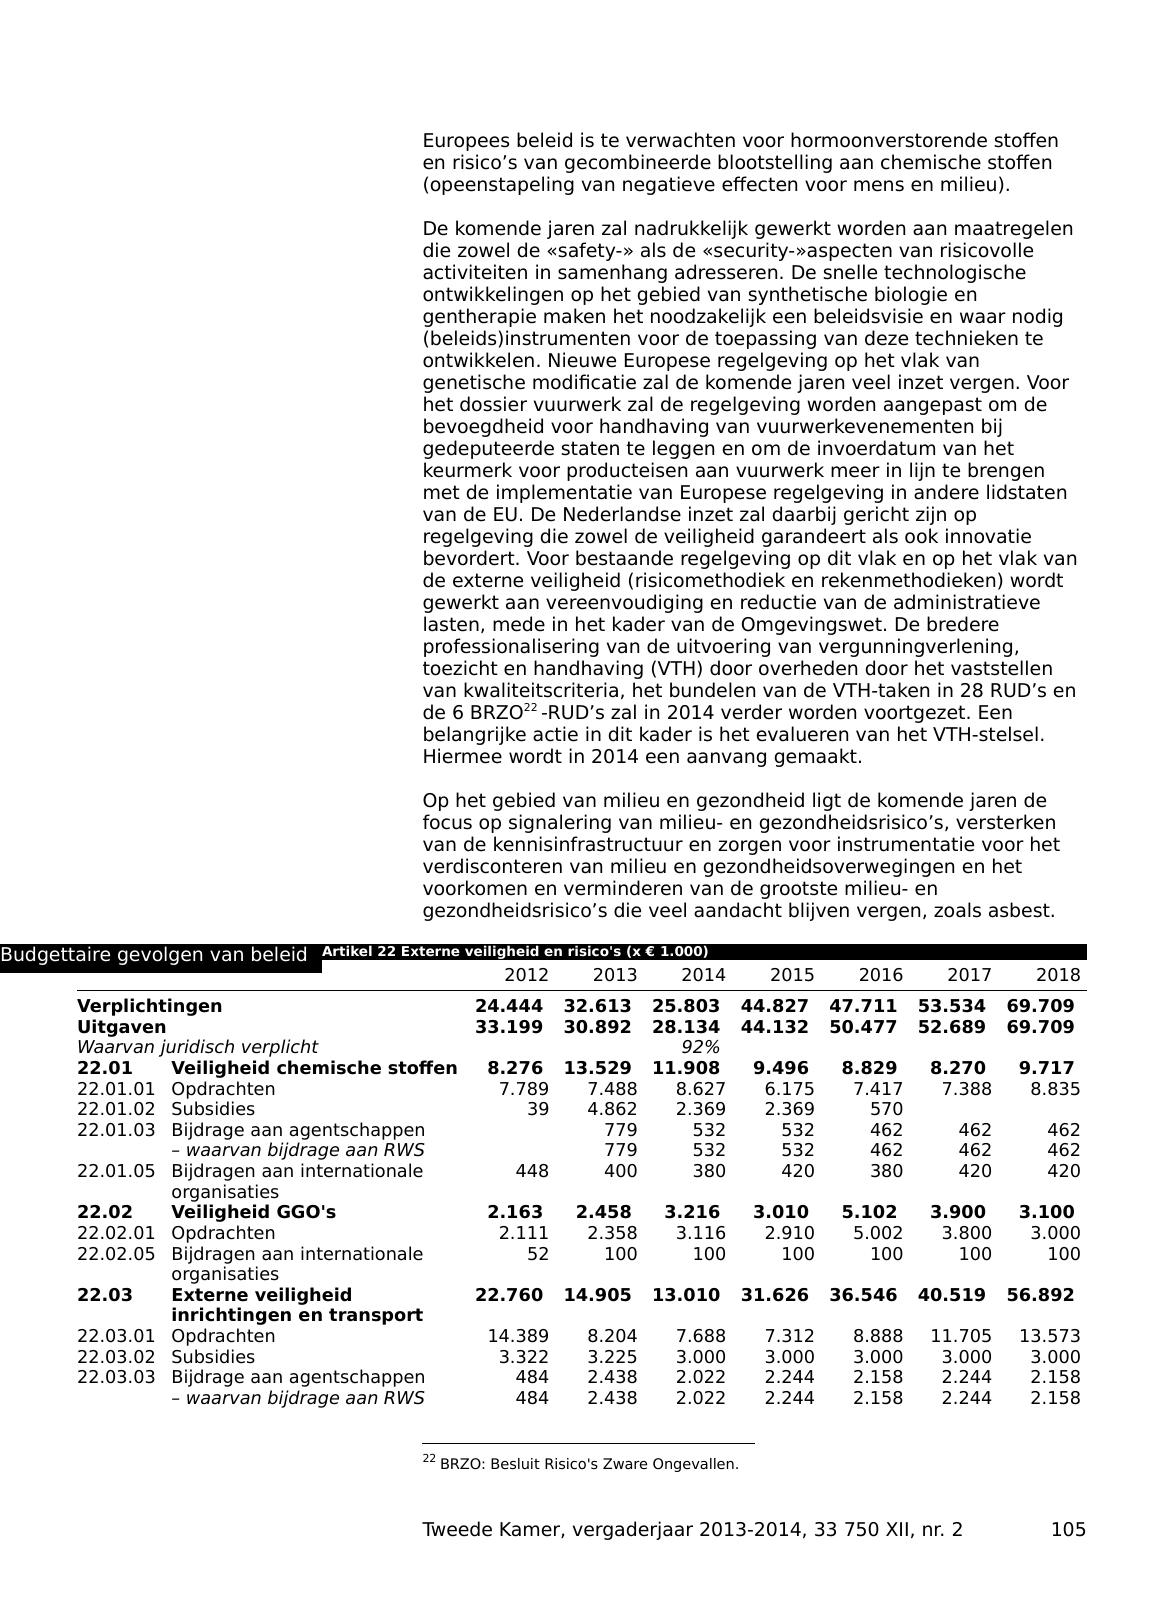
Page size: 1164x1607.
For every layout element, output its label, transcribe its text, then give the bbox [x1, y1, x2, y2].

table_cell [466, 1120, 555, 1140]
table_cell 2.158 [998, 1367, 1087, 1388]
table_cell Subsidies [165, 1099, 466, 1120]
table_cell 2.358 [555, 1223, 644, 1243]
table_cell 36.546 [821, 1285, 909, 1326]
table_cell 8.888 [821, 1326, 909, 1347]
table_cell 2016 [821, 960, 909, 990]
table_cell 53.534 [909, 991, 998, 1017]
table_cell 3.216 [644, 1202, 732, 1223]
table_cell 3.225 [555, 1347, 644, 1367]
table_cell 2.438 [555, 1367, 644, 1388]
table_cell 22.760 [466, 1285, 555, 1326]
table_cell 30.892 [555, 1017, 644, 1037]
table_cell 22.02 [77, 1202, 165, 1223]
table_cell 13.529 [555, 1058, 644, 1078]
table_cell [555, 1037, 644, 1058]
table_cell 448 [466, 1161, 555, 1202]
table_cell 400 [555, 1161, 644, 1202]
table_cell 3.000 [732, 1347, 821, 1367]
table_cell 44.132 [732, 1017, 821, 1037]
table_cell 14.905 [555, 1285, 644, 1326]
table_cell 100 [644, 1244, 732, 1285]
table_cell [165, 960, 466, 990]
table_cell 7.488 [555, 1079, 644, 1099]
table_cell 532 [644, 1120, 732, 1140]
table_cell 2015 [732, 960, 821, 990]
table_cell [998, 1099, 1087, 1120]
table_cell 2013 [555, 960, 644, 990]
table_cell 22.01.03 [77, 1120, 165, 1140]
table_cell [466, 1140, 555, 1161]
table_cell 3.322 [466, 1347, 555, 1367]
table_cell [909, 1037, 998, 1058]
table_cell 7.417 [821, 1079, 909, 1099]
table_cell 3.000 [998, 1347, 1087, 1367]
table_cell 25.803 [644, 991, 732, 1017]
table_cell 2012 [466, 960, 555, 990]
table_cell [909, 1099, 998, 1120]
table_cell 3.900 [909, 1202, 998, 1223]
table_cell 380 [821, 1161, 909, 1202]
table_cell 100 [998, 1244, 1087, 1285]
table_cell 2.111 [466, 1223, 555, 1243]
table_cell 92% [644, 1037, 732, 1058]
table_cell 2.022 [644, 1367, 732, 1388]
table_cell 2.458 [555, 1202, 644, 1223]
table_cell 9.717 [998, 1058, 1087, 1078]
table_cell 32.613 [555, 991, 644, 1017]
table_cell 28.134 [644, 1017, 732, 1037]
table_cell 462 [998, 1120, 1087, 1140]
table_cell [77, 1388, 165, 1408]
table_cell 779 [555, 1120, 644, 1140]
table_cell 50.477 [821, 1017, 909, 1037]
table_cell 462 [821, 1120, 909, 1140]
table_cell 31.626 [732, 1285, 821, 1326]
table_cell 2017 [909, 960, 998, 990]
table_cell Bijdragen aan internationale organisaties [165, 1244, 466, 1285]
table_cell 11.908 [644, 1058, 732, 1078]
table_cell Subsidies [165, 1347, 466, 1367]
table_cell Veiligheid GGO's [165, 1202, 466, 1223]
table_cell 14.389 [466, 1326, 555, 1347]
table_cell 22.03.03 [77, 1367, 165, 1388]
table_cell 8.276 [466, 1058, 555, 1078]
table_cell 8.204 [555, 1326, 644, 1347]
table_cell 8.829 [821, 1058, 909, 1078]
table_cell 2.369 [644, 1099, 732, 1120]
table_cell Opdrachten [165, 1079, 466, 1099]
table_cell 8.835 [998, 1079, 1087, 1099]
table_cell 2.244 [732, 1388, 821, 1408]
table_cell Bijdrage aan agentschappen [165, 1120, 466, 1140]
table_cell 33.199 [466, 1017, 555, 1037]
table_cell 5.102 [821, 1202, 909, 1223]
table_cell 100 [732, 1244, 821, 1285]
table_cell Waarvan juridisch verplicht [77, 1037, 466, 1058]
table_cell 100 [909, 1244, 998, 1285]
table_cell 462 [909, 1140, 998, 1161]
table_header Artikel 22 Externe veiligheid en risico's (x € 1.000) [0, 944, 1087, 973]
table_cell Bijdragen aan internationale organisaties [165, 1161, 466, 1202]
text BRZO: Besluit Risico's Zware Ongevallen. [422, 1452, 1087, 1474]
table_cell 2.244 [732, 1367, 821, 1388]
table_cell Verplichtingen [77, 991, 466, 1017]
table_cell 3.116 [644, 1223, 732, 1243]
table_cell 3.010 [732, 1202, 821, 1223]
table_cell 22.03.02 [77, 1347, 165, 1367]
table_cell 2.163 [466, 1202, 555, 1223]
table_cell 4.862 [555, 1099, 644, 1120]
table_cell 13.573 [998, 1326, 1087, 1347]
table_cell – waarvan bijdrage aan RWS [165, 1388, 466, 1408]
table_cell [77, 973, 165, 990]
table_cell 22.03.01 [77, 1326, 165, 1347]
table_cell Veiligheid chemische stoffen [165, 1058, 466, 1078]
table_cell 2014 [644, 960, 732, 990]
table_cell 11.705 [909, 1326, 998, 1347]
table_cell 69.709 [998, 991, 1087, 1017]
table_cell 2.244 [909, 1367, 998, 1388]
table_cell 8.627 [644, 1079, 732, 1099]
table_cell 22.03 [77, 1285, 165, 1326]
table_cell 3.000 [998, 1223, 1087, 1243]
table_cell 380 [644, 1161, 732, 1202]
table_cell 100 [555, 1244, 644, 1285]
table_cell 7.688 [644, 1326, 732, 1347]
table_cell 22.01 [77, 1058, 165, 1078]
table_cell 2.158 [821, 1367, 909, 1388]
table_cell 420 [998, 1161, 1087, 1202]
table_cell 52.689 [909, 1017, 998, 1037]
table_cell 2.158 [821, 1388, 909, 1408]
table_cell 100 [821, 1244, 909, 1285]
table_cell 484 [466, 1388, 555, 1408]
table_cell 570 [821, 1099, 909, 1120]
table_cell [821, 1037, 909, 1058]
table_cell 52 [466, 1244, 555, 1285]
table_cell 47.711 [821, 991, 909, 1017]
table_cell 2.438 [555, 1388, 644, 1408]
table_cell 420 [909, 1161, 998, 1202]
text Op het gebied van milieu en gezondheid ligt de komende jaren de focus op signalering van milieu- en gezondheidsrisico’s, versterken van de kennisinfrastructuur en zorgen voor instrumentatie voor het verdisconteren van milieu en gezondheidsoverwegingen en het voorkomen en verminderen van de grootste milieu- en gezondheidsrisico’s die veel aandacht blijven vergen, zoals asbest. [422, 790, 1087, 922]
table_cell 40.519 [909, 1285, 998, 1326]
table_cell 8.270 [909, 1058, 998, 1078]
table_cell – waarvan bijdrage aan RWS [165, 1140, 466, 1161]
table_cell 5.002 [821, 1223, 909, 1243]
table_cell Uitgaven [77, 1017, 466, 1037]
table_cell 24.444 [466, 991, 555, 1017]
table_cell 56.892 [998, 1285, 1087, 1326]
table_cell 7.388 [909, 1079, 998, 1099]
table_cell 69.709 [998, 1017, 1087, 1037]
table_cell 2.244 [909, 1388, 998, 1408]
table_cell Bijdrage aan agentschappen [165, 1367, 466, 1388]
table_cell 2018 [998, 960, 1087, 990]
table_cell 462 [909, 1120, 998, 1140]
table_cell 420 [732, 1161, 821, 1202]
table_cell [998, 1037, 1087, 1058]
table_cell 13.010 [644, 1285, 732, 1326]
table_cell 3.800 [909, 1223, 998, 1243]
table_cell 484 [466, 1367, 555, 1388]
table_cell [732, 1037, 821, 1058]
table_cell [466, 1037, 555, 1058]
table_cell [77, 1140, 165, 1161]
table_cell 7.312 [732, 1326, 821, 1347]
table_cell 2.158 [998, 1388, 1087, 1408]
table_cell 462 [998, 1140, 1087, 1161]
table_cell 532 [732, 1140, 821, 1161]
table_cell 6.175 [732, 1079, 821, 1099]
table_cell 22.02.05 [77, 1244, 165, 1285]
text Europees beleid is te verwachten voor hormoonverstorende stoffen en risico’s van gecombineerde blootstelling aan chemische stoffen (opeenstapeling van negatieve effecten voor mens en milieu). [422, 130, 1087, 196]
table_cell 22.01.02 [77, 1099, 165, 1120]
table_cell 532 [644, 1140, 732, 1161]
table_cell 44.827 [732, 991, 821, 1017]
table_cell 3.000 [909, 1347, 998, 1367]
table_cell 3.000 [644, 1347, 732, 1367]
table_cell 2.910 [732, 1223, 821, 1243]
table_cell 779 [555, 1140, 644, 1161]
table_cell Opdrachten [165, 1326, 466, 1347]
table_cell 22.01.05 [77, 1161, 165, 1202]
table_cell 9.496 [732, 1058, 821, 1078]
table_cell 532 [732, 1120, 821, 1140]
text De komende jaren zal nadrukkelijk gewerkt worden aan maatregelen die zowel de «safety-» als de «security-»aspecten van risicovolle activiteiten in samenhang adresseren. De snelle technologische ontwikkelingen op het gebied van synthetische biologie en gentherapie maken het noodzakelijk een beleidsvisie en waar nodig (beleids)instrumenten voor de toepassing van deze technieken te ontwikkelen. Nieuwe Europese regelgeving op het vlak van genetische modificatie zal de komende jaren veel inzet vergen. Voor het dossier vuurwerk zal de regelgeving worden aangepast om de bevoegdheid voor handhaving van vuurwerkevenementen bij gedeputeerde staten te leggen en om de invoerdatum van het keurmerk voor producteisen aan vuurwerk meer in lijn te brengen met de implementatie van Europese regelgeving in andere lidstaten van de EU. De Nederlandse inzet zal daarbij gericht zijn op regelgeving die zowel de veiligheid garandeert als ook innovatie bevordert. Voor bestaande regelgeving op dit vlak en op het vlak van de externe veiligheid (risicomethodiek en rekenmethodieken) wordt gewerkt aan vereenvoudiging en reductie van de administratieve lasten, mede in het kader van de Omgevingswet. De bredere professionalisering van de uitvoering van vergunningverlening, toezicht en handhaving (VTH) door overheden door het vaststellen van kwaliteitscriteria, het bundelen van de VTH-taken in 28 RUD’s en de 6 BRZO-RUD’s zal in 2014 verder worden voortgezet. Een belangrijke actie in dit kader is het evalueren van het VTH-stelsel. Hiermee wordt in 2014 een aanvang gemaakt. [422, 218, 1087, 767]
table_cell 2.369 [732, 1099, 821, 1120]
table_cell 22.02.01 [77, 1223, 165, 1243]
table_cell 7.789 [466, 1079, 555, 1099]
table_cell 3.000 [821, 1347, 909, 1367]
table_cell 2.022 [644, 1388, 732, 1408]
table_cell 22.01.01 [77, 1079, 165, 1099]
table_cell Opdrachten [165, 1223, 466, 1243]
table_cell Externe veiligheid inrichtingen en transport [165, 1285, 466, 1326]
table_cell 39 [466, 1099, 555, 1120]
table_cell 462 [821, 1140, 909, 1161]
table_cell 3.100 [998, 1202, 1087, 1223]
